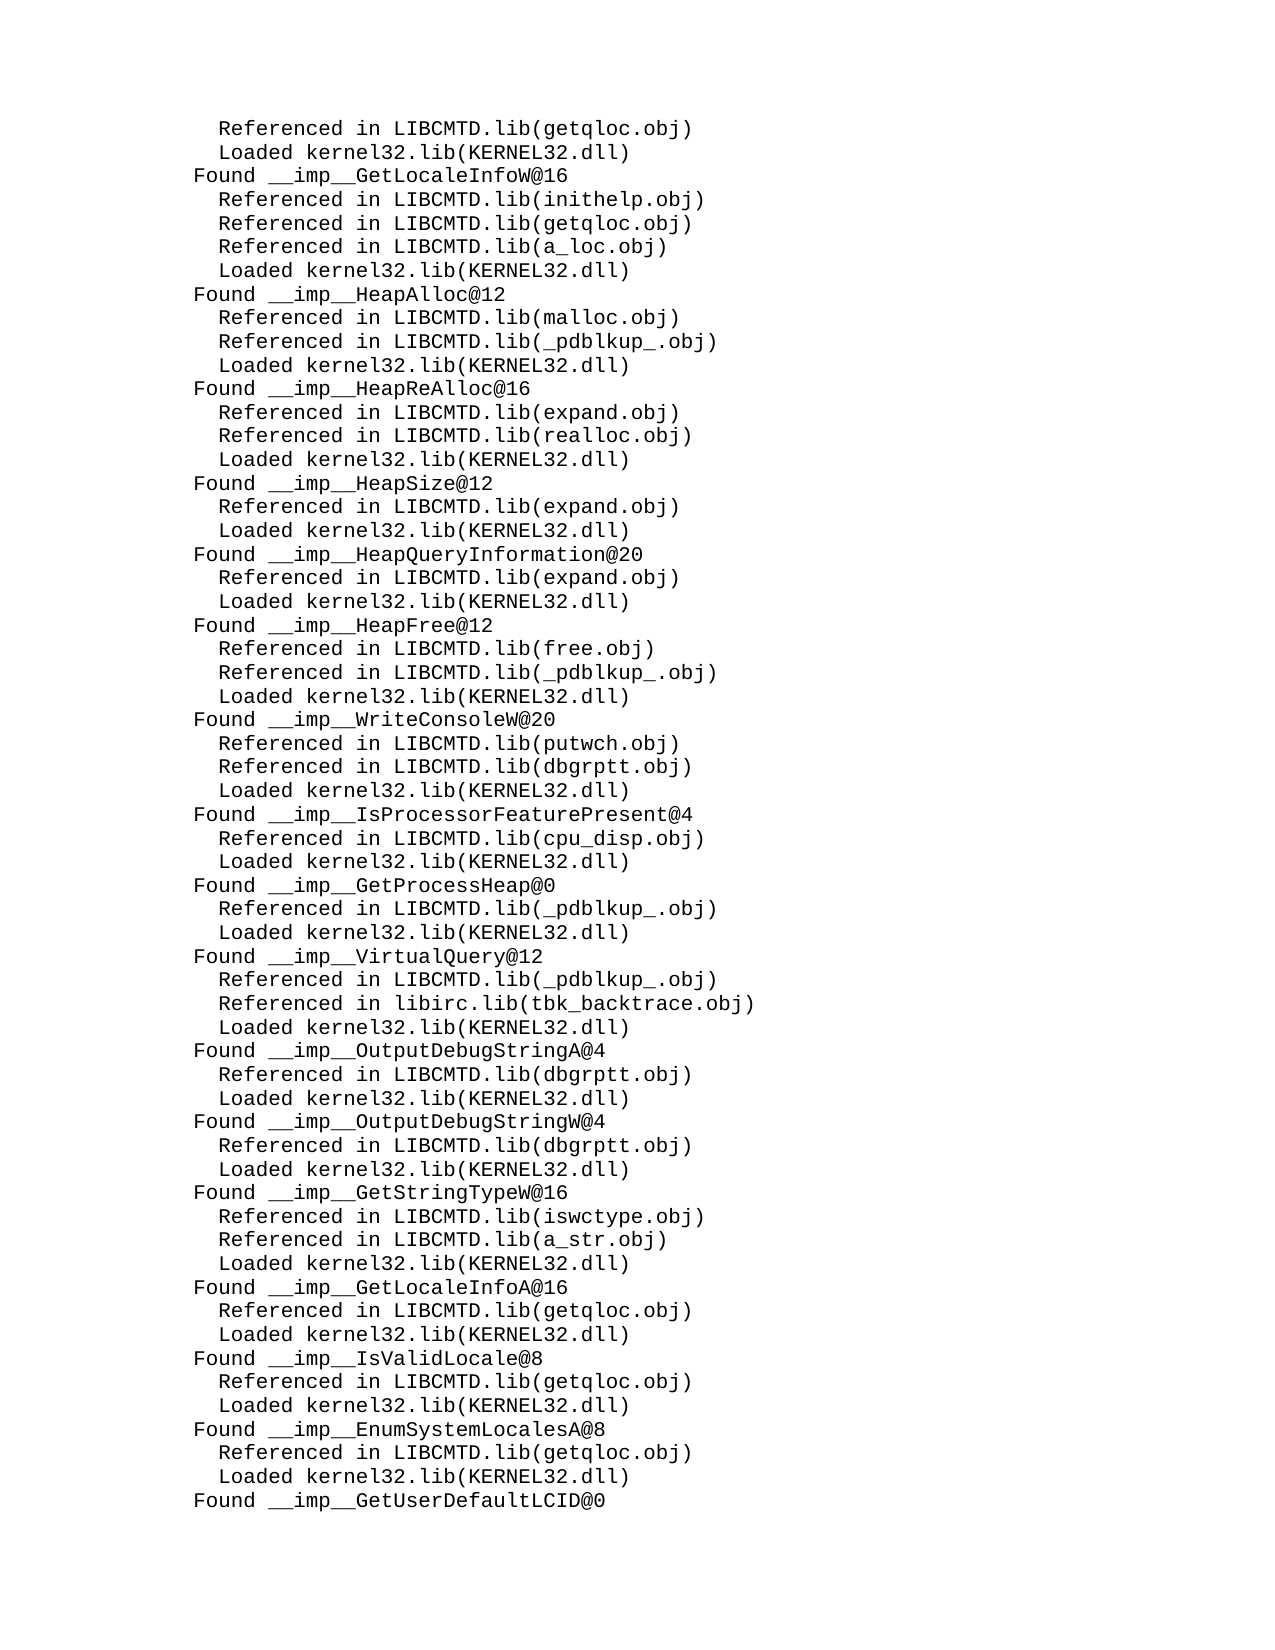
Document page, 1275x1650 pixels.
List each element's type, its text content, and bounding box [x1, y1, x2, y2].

text Referenced in LIBCMTD.lib(dbgrptt.obj) [118, 1064, 1157, 1088]
text Referenced in LIBCMTD.lib(dbgrptt.obj) [118, 1135, 1157, 1158]
text Loaded kernel32.lib(KERNEL32.dll) [118, 1158, 1157, 1182]
text Loaded kernel32.lib(KERNEL32.dll) [118, 142, 1157, 165]
text Loaded kernel32.lib(KERNEL32.dll) [118, 686, 1157, 709]
text Loaded kernel32.lib(KERNEL32.dll) [118, 1466, 1157, 1489]
text Referenced in LIBCMTD.lib(expand.obj) [118, 567, 1157, 591]
text Referenced in LIBCMTD.lib(dbgrptt.obj) [118, 757, 1157, 780]
text Referenced in LIBCMTD.lib(getqloc.obj) [118, 213, 1157, 236]
text Referenced in LIBCMTD.lib(getqloc.obj) [118, 1442, 1157, 1466]
text Found __imp__GetUserDefaultLCID@0 [118, 1489, 1157, 1513]
text Referenced in LIBCMTD.lib(_pdblkup_.obj) [118, 662, 1157, 686]
text Referenced in LIBCMTD.lib(a_loc.obj) [118, 236, 1157, 260]
text Found __imp__GetStringTypeW@16 [118, 1182, 1157, 1206]
text Loaded kernel32.lib(KERNEL32.dll) [118, 449, 1157, 473]
text Loaded kernel32.lib(KERNEL32.dll) [118, 1017, 1157, 1040]
text Referenced in LIBCMTD.lib(expand.obj) [118, 496, 1157, 520]
text Loaded kernel32.lib(KERNEL32.dll) [118, 520, 1157, 544]
text Loaded kernel32.lib(KERNEL32.dll) [118, 851, 1157, 875]
text Referenced in libirc.lib(tbk_backtrace.obj) [118, 993, 1157, 1017]
text Referenced in LIBCMTD.lib(inithelp.obj) [118, 189, 1157, 213]
text Found __imp__HeapFree@12 [118, 615, 1157, 638]
text Referenced in LIBCMTD.lib(putwch.obj) [118, 733, 1157, 757]
text Loaded kernel32.lib(KERNEL32.dll) [118, 1253, 1157, 1277]
text Referenced in LIBCMTD.lib(getqloc.obj) [118, 1300, 1157, 1324]
text Referenced in LIBCMTD.lib(free.obj) [118, 638, 1157, 662]
text Found __imp__HeapReAlloc@16 [118, 378, 1157, 402]
text Found __imp__IsProcessorFeaturePresent@4 [118, 804, 1157, 827]
text Loaded kernel32.lib(KERNEL32.dll) [118, 354, 1157, 378]
text Loaded kernel32.lib(KERNEL32.dll) [118, 922, 1157, 946]
text Referenced in LIBCMTD.lib(iswctype.obj) [118, 1206, 1157, 1229]
text Found __imp__WriteConsoleW@20 [118, 709, 1157, 733]
text Loaded kernel32.lib(KERNEL32.dll) [118, 1395, 1157, 1419]
text Found __imp__GetLocaleInfoA@16 [118, 1277, 1157, 1300]
text Found __imp__HeapQueryInformation@20 [118, 544, 1157, 567]
text Referenced in LIBCMTD.lib(_pdblkup_.obj) [118, 898, 1157, 922]
text Referenced in LIBCMTD.lib(cpu_disp.obj) [118, 827, 1157, 851]
text Found __imp__IsValidLocale@8 [118, 1348, 1157, 1371]
text Referenced in LIBCMTD.lib(_pdblkup_.obj) [118, 331, 1157, 354]
text Loaded kernel32.lib(KERNEL32.dll) [118, 1324, 1157, 1348]
text Found __imp__GetLocaleInfoW@16 [118, 165, 1157, 189]
text Found __imp__GetProcessHeap@0 [118, 875, 1157, 898]
text Loaded kernel32.lib(KERNEL32.dll) [118, 260, 1157, 284]
text Loaded kernel32.lib(KERNEL32.dll) [118, 1088, 1157, 1111]
text Referenced in LIBCMTD.lib(getqloc.obj) [118, 1371, 1157, 1395]
text Referenced in LIBCMTD.lib(a_str.obj) [118, 1229, 1157, 1253]
text Loaded kernel32.lib(KERNEL32.dll) [118, 780, 1157, 804]
text Found __imp__OutputDebugStringA@4 [118, 1040, 1157, 1064]
text Referenced in LIBCMTD.lib(realloc.obj) [118, 426, 1157, 449]
text Loaded kernel32.lib(KERNEL32.dll) [118, 591, 1157, 615]
text Found __imp__EnumSystemLocalesA@8 [118, 1419, 1157, 1442]
text Referenced in LIBCMTD.lib(getqloc.obj) [118, 118, 1157, 142]
text Referenced in LIBCMTD.lib(_pdblkup_.obj) [118, 969, 1157, 993]
text Found __imp__HeapSize@12 [118, 473, 1157, 496]
text Found __imp__HeapAlloc@12 [118, 284, 1157, 307]
text Referenced in LIBCMTD.lib(expand.obj) [118, 402, 1157, 426]
text Found __imp__OutputDebugStringW@4 [118, 1111, 1157, 1135]
text Referenced in LIBCMTD.lib(malloc.obj) [118, 307, 1157, 331]
text Found __imp__VirtualQuery@12 [118, 946, 1157, 969]
